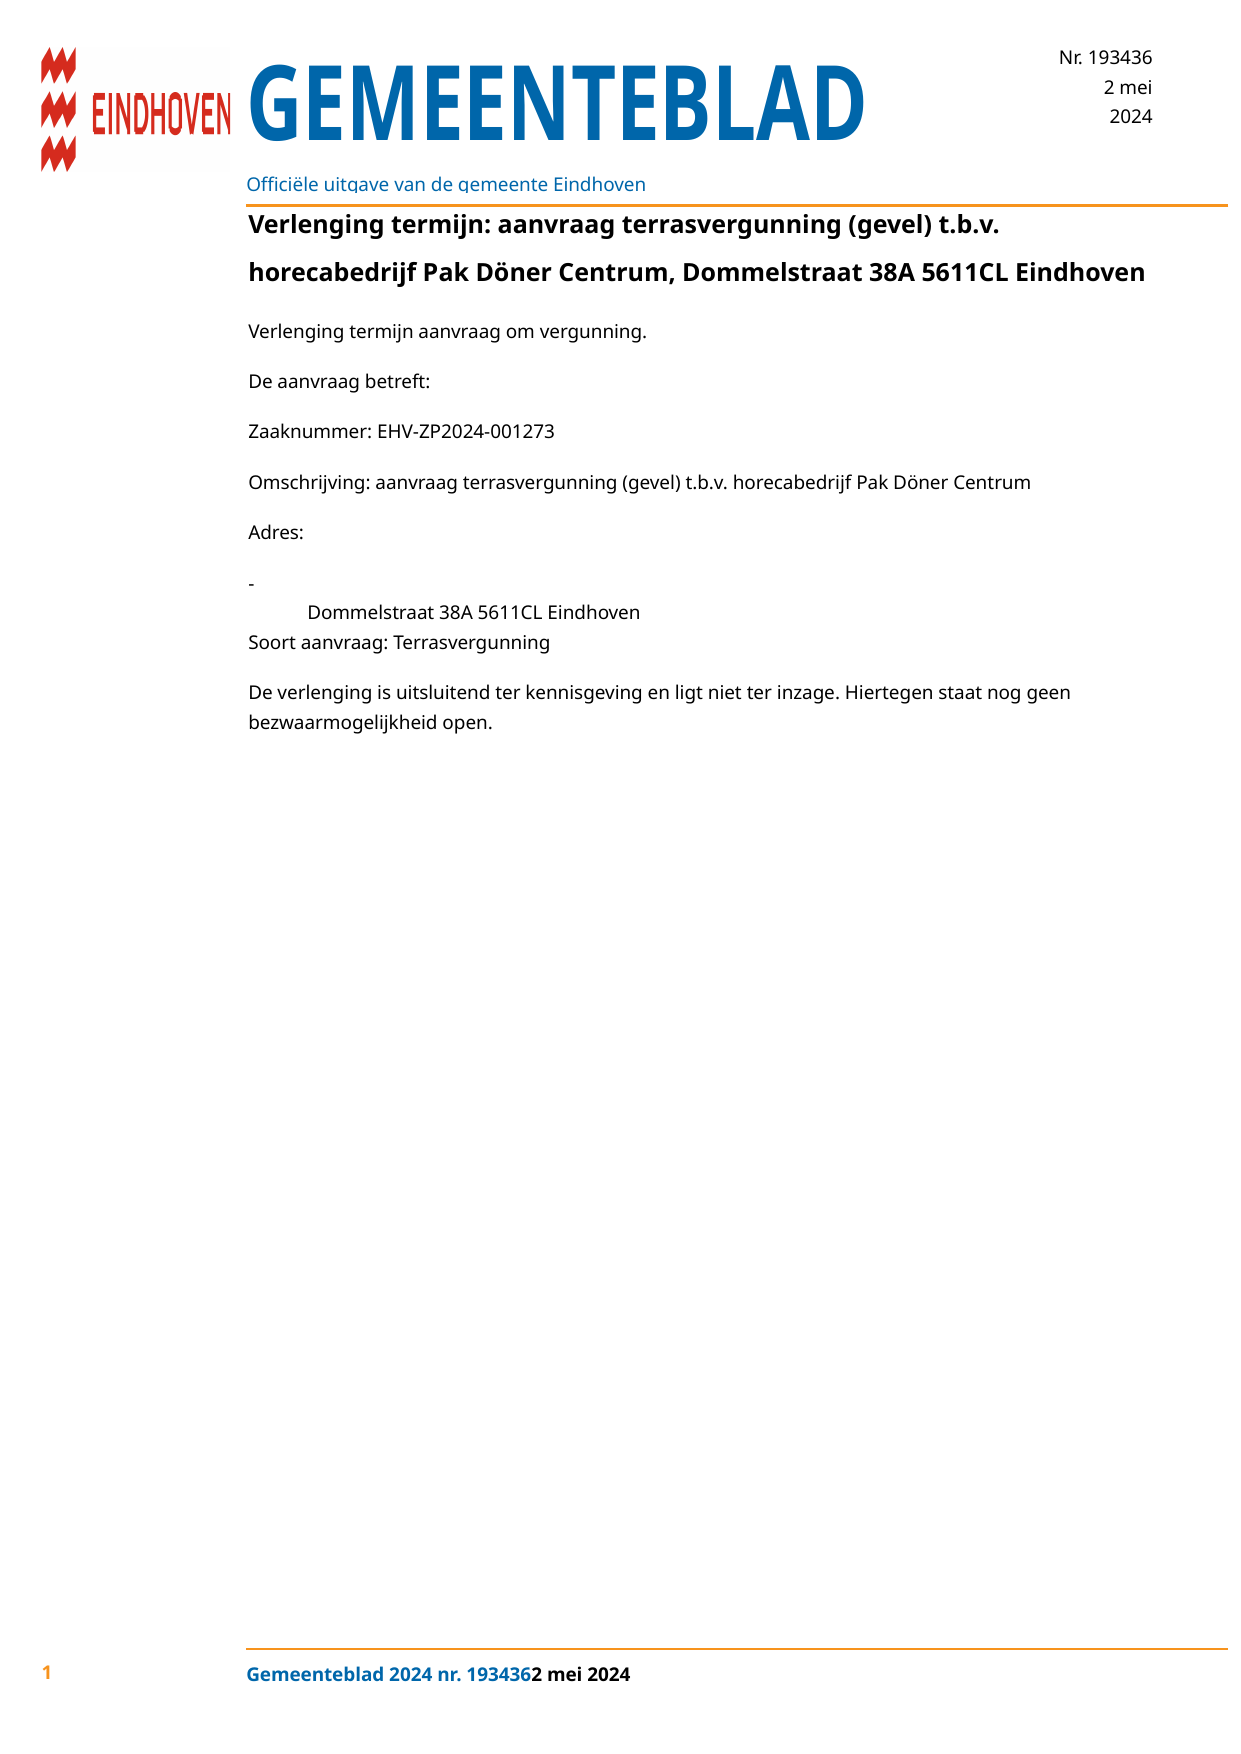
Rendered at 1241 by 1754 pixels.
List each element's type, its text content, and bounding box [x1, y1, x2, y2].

text Adres: [248, 519, 1152, 545]
list Dommelstraat 38A 5611CL Eindhoven [248, 599, 1152, 625]
text De aanvraag betreft: [248, 368, 1152, 394]
text Verlenging termijn: aanvraag terrasvergunning (gevel) t.b.v. horecabedrijf Pak Döner Centrum, Dommelstraat 38A 5611CL Eindhoven [248, 207, 1152, 288]
text Verlenging termijn aanvraag om vergunning. [248, 318, 1152, 344]
picture [41, 47, 231, 172]
text De verlenging is uitsluitend ter kennisgeving en ligt niet ter inzage. Hiertegen staat nog geen bezwaarmogelijkheid open. [248, 679, 1152, 735]
text Soort aanvraag: Terrasvergunning [248, 629, 1152, 655]
text Zaaknummer: EHV-ZP2024-001273 [248, 419, 1152, 444]
text Omschrijving: aanvraag terrasvergunning (gevel) t.b.v. horecabedrijf Pak Döner Centrum [248, 469, 1152, 495]
